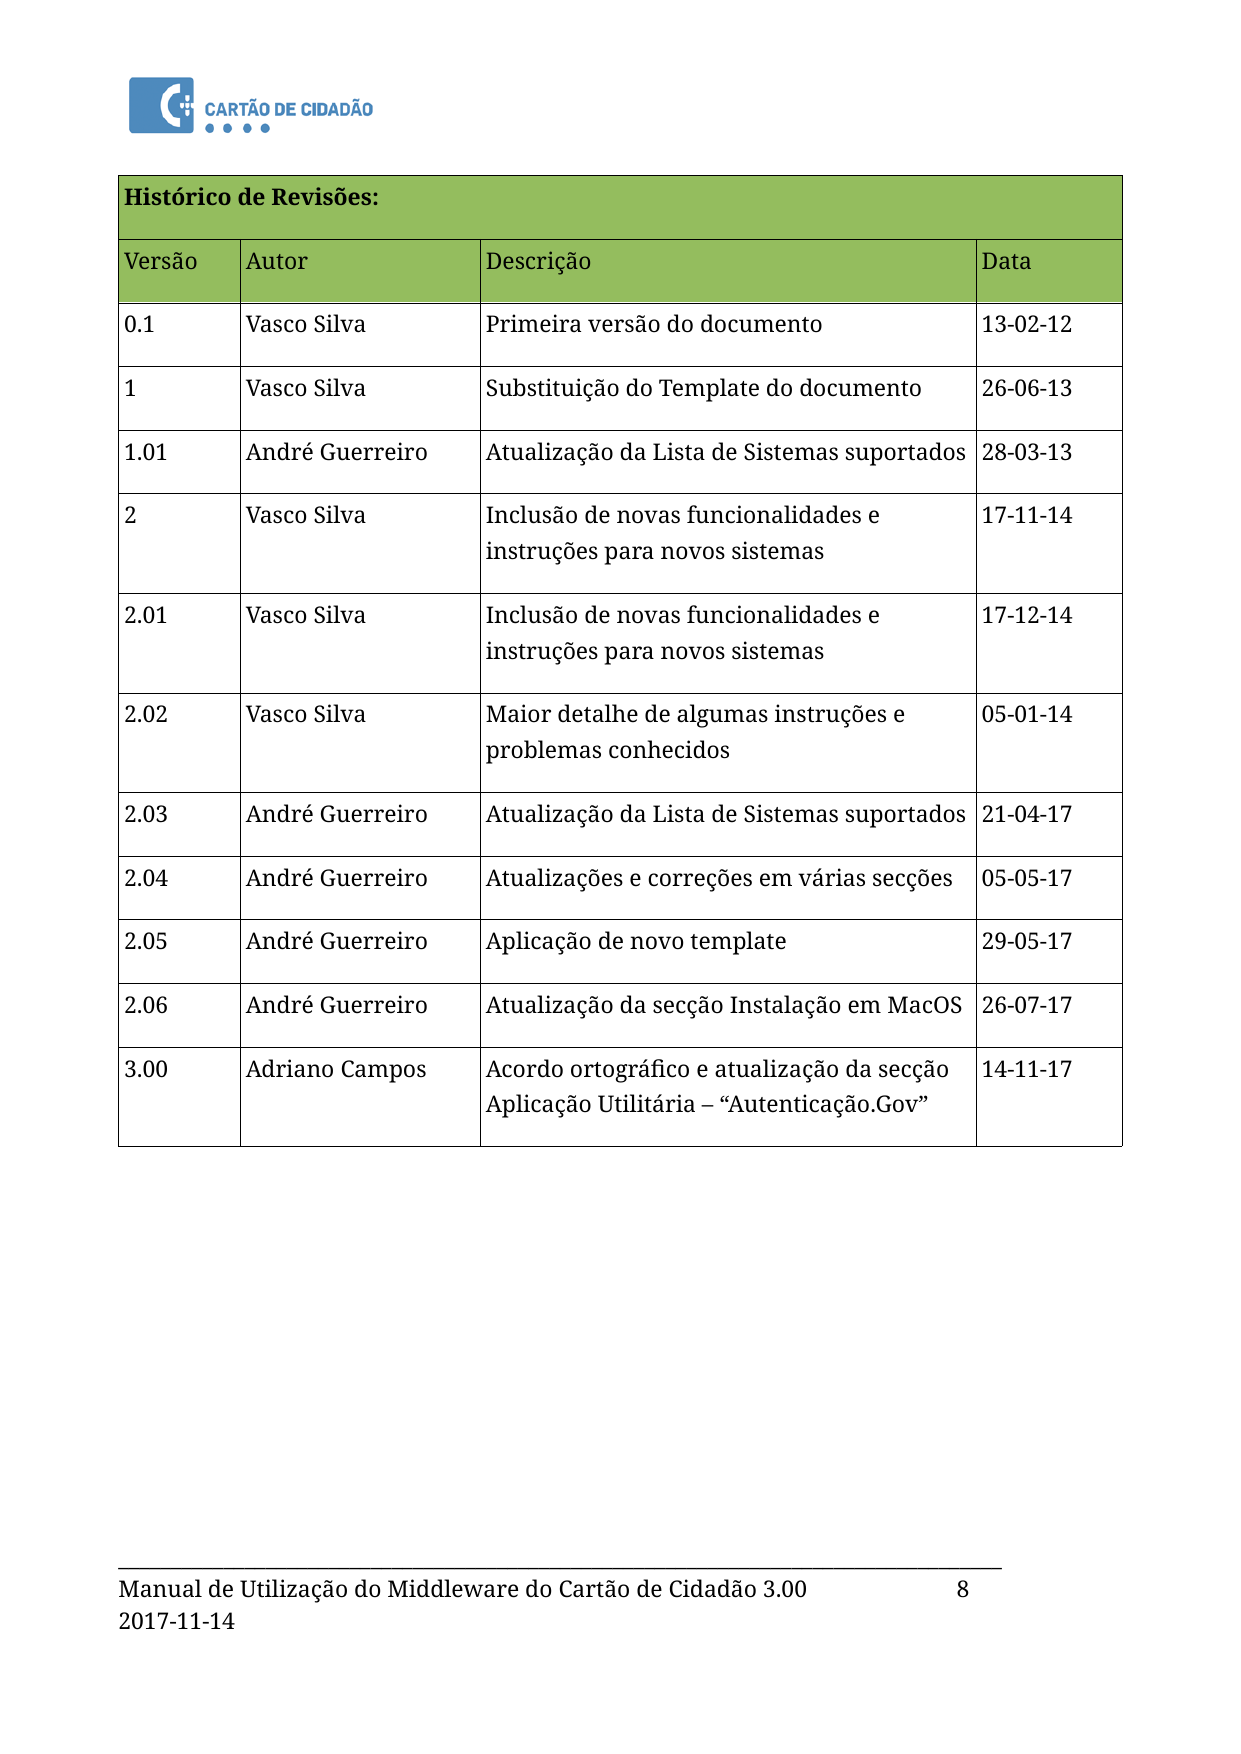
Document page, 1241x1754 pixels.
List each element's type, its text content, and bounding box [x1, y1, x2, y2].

table_cell 1 [119, 367, 240, 430]
table_cell André Guerreiro [241, 857, 480, 919]
table_cell Primeira versão do documento [481, 304, 976, 366]
table_cell 1.01 [119, 431, 240, 493]
table_cell Vasco Silva [241, 694, 480, 792]
table_cell Data [977, 240, 1122, 302]
table_cell André Guerreiro [241, 793, 480, 856]
table_cell 17-12-14 [977, 594, 1122, 692]
table_cell Autor [241, 240, 480, 302]
table_cell 2.03 [119, 793, 240, 856]
table_cell Vasco Silva [241, 494, 480, 593]
table_cell 05-01-14 [977, 694, 1122, 792]
table_cell 0.1 [119, 304, 240, 366]
table_cell Vasco Silva [241, 304, 480, 366]
table_cell 21-04-17 [977, 793, 1122, 856]
table_cell Vasco Silva [241, 594, 480, 692]
table_cell Adriano Campos [241, 1048, 480, 1146]
table_cell Descrição [481, 240, 976, 302]
table_cell 05-05-17 [977, 857, 1122, 919]
table_cell Vasco Silva [241, 367, 480, 430]
picture [126, 71, 419, 141]
table_cell 26-07-17 [977, 984, 1122, 1047]
table_cell 26-06-13 [977, 367, 1122, 430]
table_cell Maior detalhe de algumas instruções e problemas conhecidos [481, 694, 976, 792]
table_cell 2.01 [119, 594, 240, 692]
table_cell 3.00 [119, 1048, 240, 1146]
table_cell Atualização da secção Instalação em MacOS [481, 984, 976, 1047]
table_cell 2.02 [119, 694, 240, 792]
table_cell 2.04 [119, 857, 240, 919]
table_cell Atualizações e correções em várias secções [481, 857, 976, 919]
table_cell Aplicação de novo template [481, 920, 976, 983]
table_cell 2.06 [119, 984, 240, 1047]
table_cell 17-11-14 [977, 494, 1122, 593]
table_cell 13-02-12 [977, 304, 1122, 366]
table_header Histórico de Revisões: [119, 176, 1122, 239]
table_cell André Guerreiro [241, 984, 480, 1047]
table_cell 2.05 [119, 920, 240, 983]
table_cell Substituição do Template do documento [481, 367, 976, 430]
table_cell Versão [119, 240, 240, 302]
table_cell Acordo ortográfico e atualização da secção Aplicação Utilitária – “Autenticação.Gov” [481, 1048, 976, 1146]
table_cell André Guerreiro [241, 920, 480, 983]
table_cell 2 [119, 494, 240, 593]
table_cell 29-05-17 [977, 920, 1122, 983]
table_cell Atualização da Lista de Sistemas suportados [481, 793, 976, 856]
table_cell 28-03-13 [977, 431, 1122, 493]
table_cell 14-11-17 [977, 1048, 1122, 1146]
table_cell Inclusão de novas funcionalidades e instruções para novos sistemas [481, 594, 976, 692]
table_cell Inclusão de novas funcionalidades e instruções para novos sistemas [481, 494, 976, 593]
table_cell Atualização da Lista de Sistemas suportados [481, 431, 976, 493]
table_cell André Guerreiro [241, 431, 480, 493]
